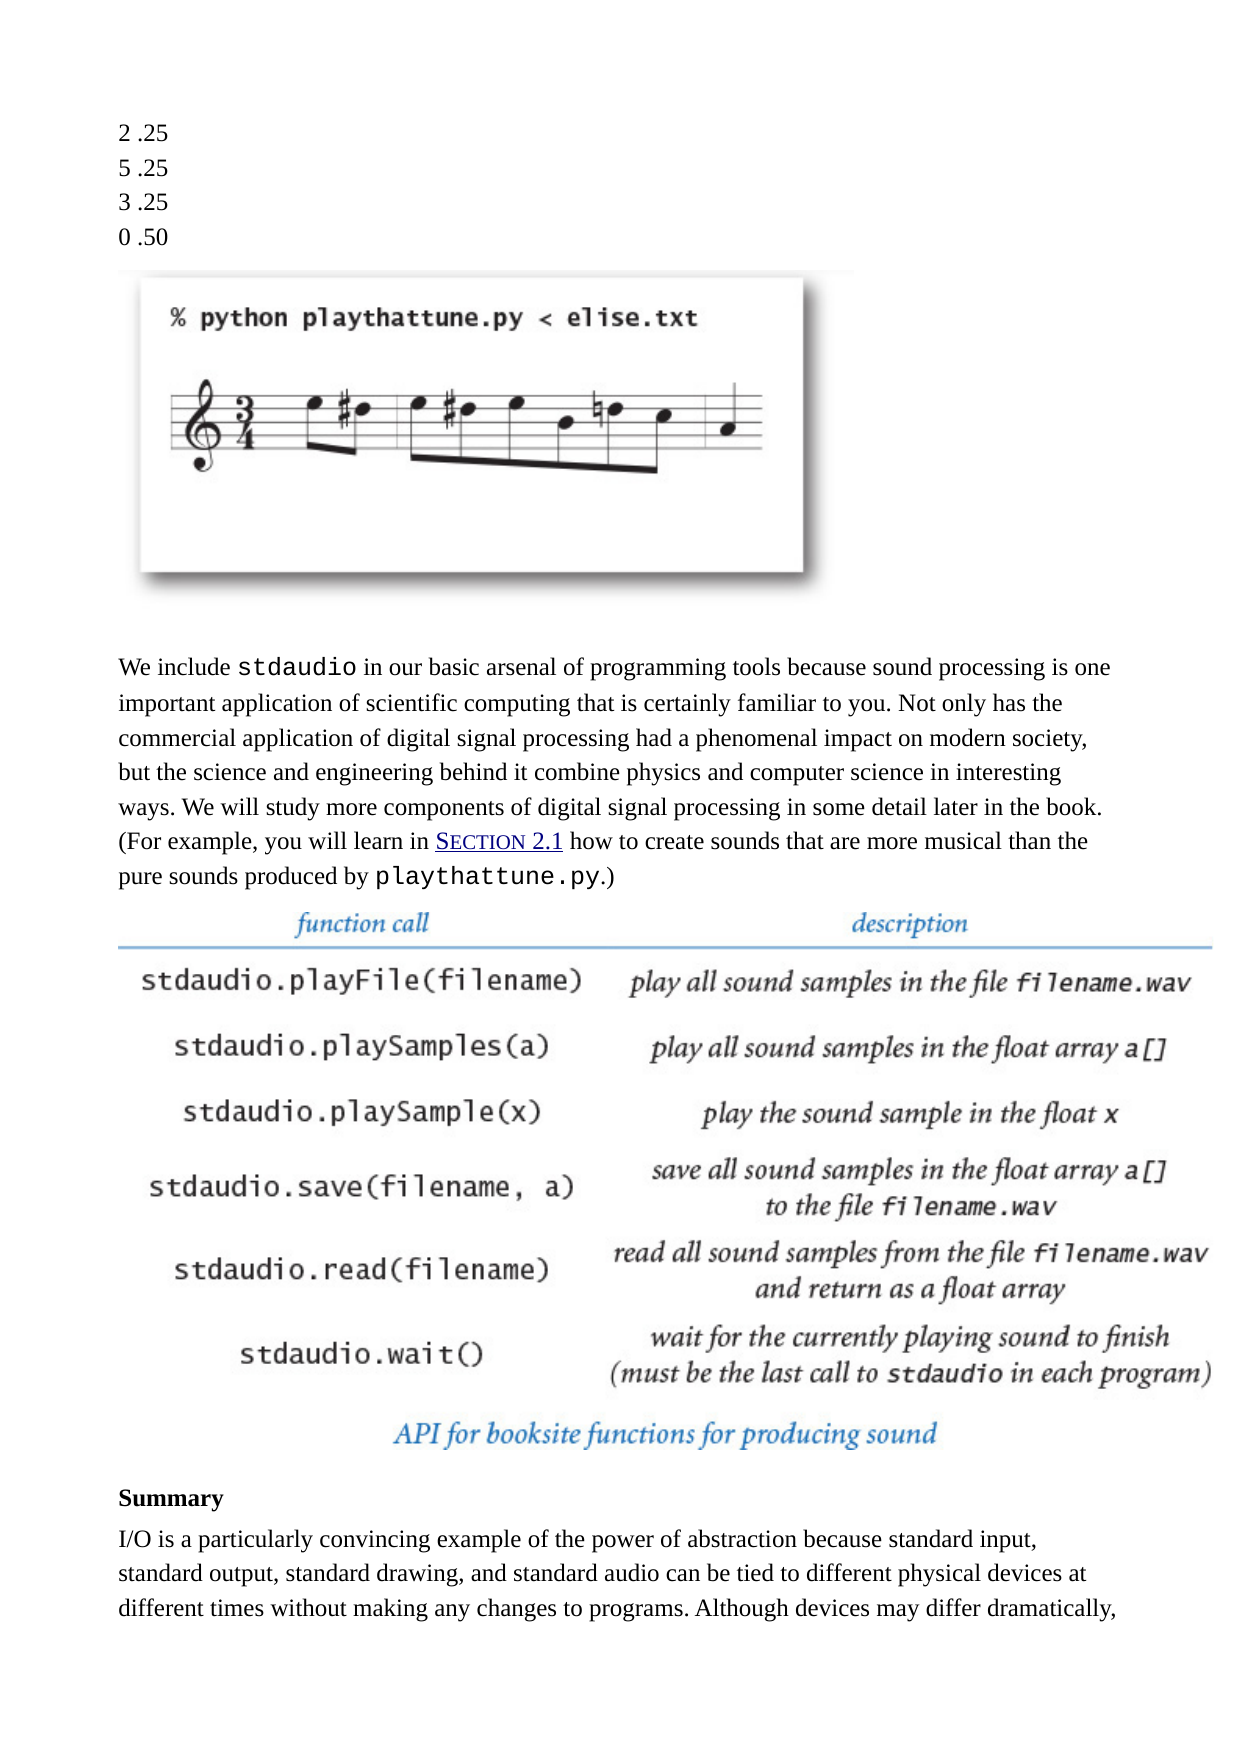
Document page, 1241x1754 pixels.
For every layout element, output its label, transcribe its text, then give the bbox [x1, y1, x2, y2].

text I/O is a particularly convincing example of the power of abstraction because standard input, standard output, standard drawing, and standard audio can be tied to different physical devices at different times without making any changes to programs. Although devices may differ dramatically, [118, 1524, 1122, 1622]
subtitle Summary [118, 1483, 1122, 1511]
picture [118, 912, 1214, 1450]
text We include stdaudio in our basic arsenal of programming tools because sound processing is one important application of scientific computing that is certainly familiar to you. Not only has the commercial application of digital signal processing had a phenomenal impact on modern society, but the science and engineering behind it combine physics and computer science in interesting ways. We will study more components of digital signal processing in some detail later in the book. (For example, you will learn in SECTION 2.1 how to create sounds that are more musical than the pure sounds produced by playthattune.py.) [118, 652, 1122, 892]
picture [118, 270, 854, 632]
text 2 .25 5 .25 3 .25 0 .50 [118, 118, 1122, 250]
